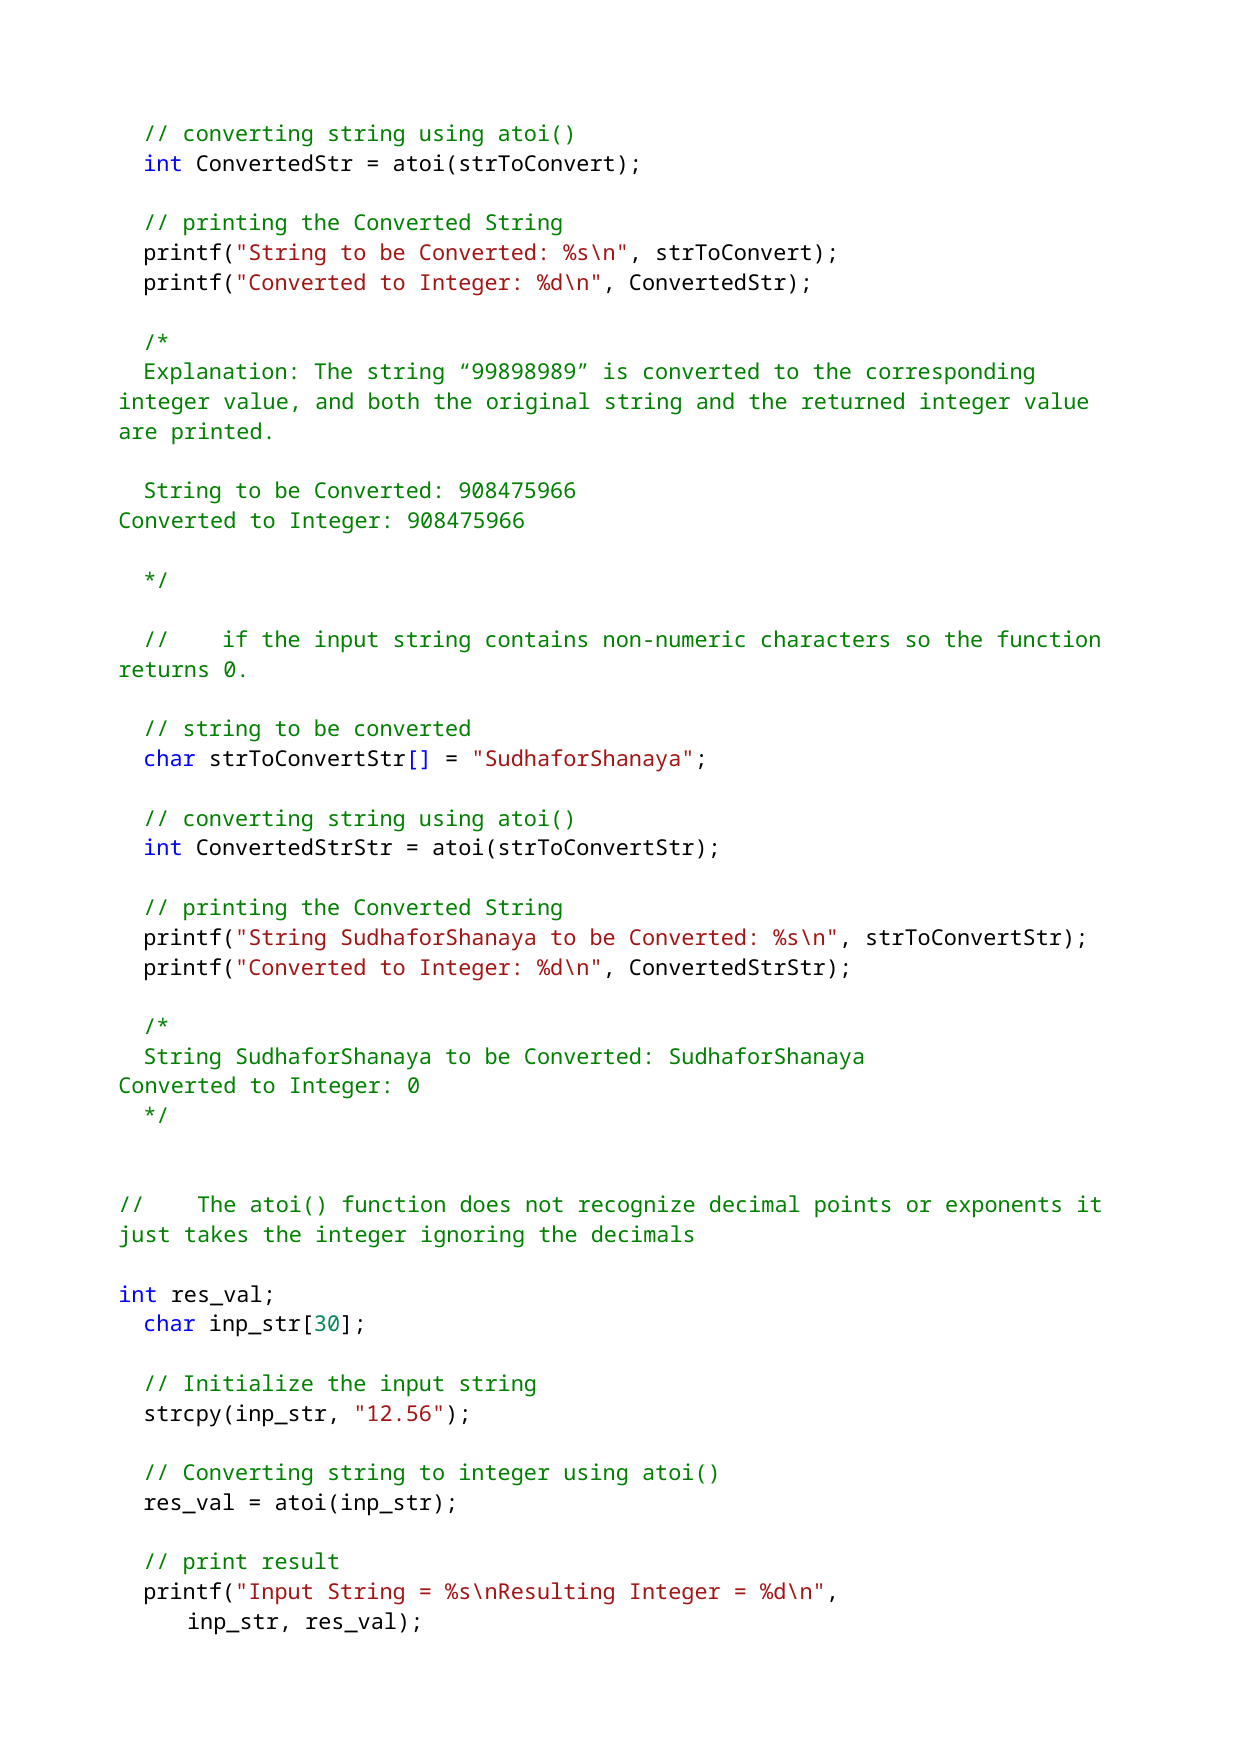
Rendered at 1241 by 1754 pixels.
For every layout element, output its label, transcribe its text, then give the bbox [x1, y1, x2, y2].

text */ [118, 564, 1122, 594]
text Explanation: The string “99898989” is converted to the corresponding integer value, and both the original string and the returned integer value are printed. [118, 356, 1122, 446]
text printf("Input String = %s\nResulting Integer = %d\n", [118, 1576, 1122, 1606]
text res_val = atoi(inp_str); [118, 1487, 1122, 1517]
text String to be Converted: 908475966 [118, 475, 1122, 505]
text Converted to Integer: 0 [118, 1071, 1122, 1100]
text // The atoi() function does not recognize decimal points or exponents it just takes the integer ignoring the decimals [118, 1189, 1122, 1249]
text // print result [118, 1546, 1122, 1576]
text char strToConvertStr[] = "SudhaforShanaya"; [118, 743, 1122, 773]
text strcpy(inp_str, "12.56"); [118, 1398, 1122, 1427]
text // converting string using atoi() [118, 118, 1122, 148]
text // Initialize the input string [118, 1368, 1122, 1398]
text // printing the Converted String [118, 892, 1122, 922]
text int res_val; [118, 1278, 1122, 1308]
text // Converting string to integer using atoi() [118, 1457, 1122, 1487]
text inp_str, res_val); [118, 1606, 1122, 1636]
text printf("Converted to Integer: %d\n", ConvertedStrStr); [118, 951, 1122, 981]
text /* [118, 1011, 1122, 1041]
text printf("String to be Converted: %s\n", strToConvert); [118, 237, 1122, 267]
text int ConvertedStrStr = atoi(strToConvertStr); [118, 832, 1122, 862]
text int ConvertedStr = atoi(strToConvert); [118, 148, 1122, 178]
text // converting string using atoi() [118, 803, 1122, 832]
text // if the input string contains non-numeric characters so the function returns 0. [118, 624, 1122, 684]
text /* [118, 326, 1122, 356]
text String SudhaforShanaya to be Converted: SudhaforShanaya [118, 1041, 1122, 1071]
text printf("String SudhaforShanaya to be Converted: %s\n", strToConvertStr); [118, 922, 1122, 951]
text // string to be converted [118, 713, 1122, 743]
text // printing the Converted String [118, 207, 1122, 237]
text */ [118, 1100, 1122, 1130]
text printf("Converted to Integer: %d\n", ConvertedStr); [118, 267, 1122, 297]
text Converted to Integer: 908475966 [118, 505, 1122, 535]
text char inp_str[30]; [118, 1308, 1122, 1338]
